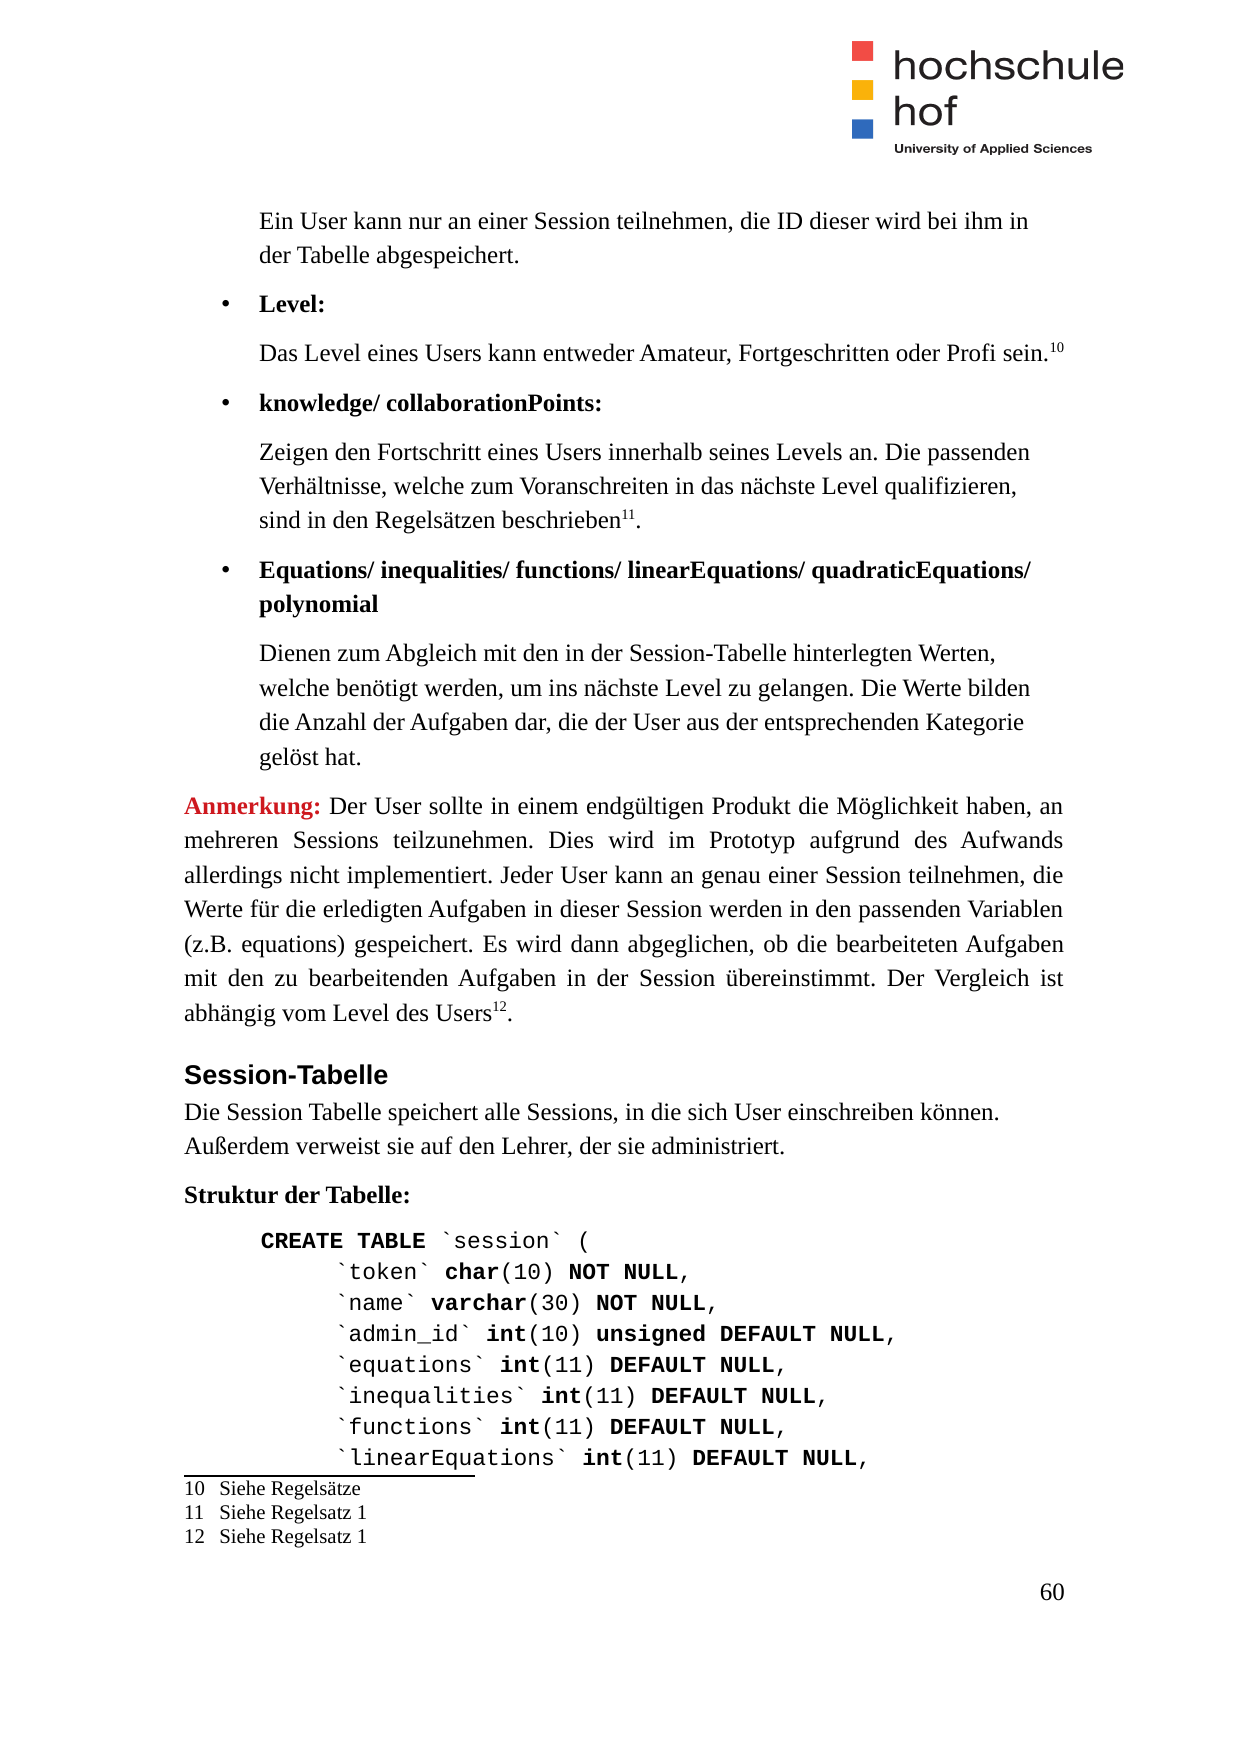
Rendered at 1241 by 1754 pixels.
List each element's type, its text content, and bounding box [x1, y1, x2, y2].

list knowledge/ collaborationPoints: [221, 388, 1064, 416]
list Ein User kann nur an einer Session teilnehmen, die ID dieser wird bei ihm in der Tabelle abgespeichert. [221, 206, 1064, 269]
list Equations/ inequalities/ functions/ linearEquations/ quadraticEquations/ polynomial [221, 555, 1064, 618]
subtitle Session-Tabelle [184, 1059, 1064, 1090]
list Siehe Regelsatz 1 [184, 1500, 1064, 1524]
list Level: [221, 289, 1064, 318]
picture [852, 41, 1124, 155]
list Siehe Regelsätze [184, 1476, 1064, 1500]
text Struktur der Tabelle: [184, 1180, 1064, 1209]
text CREATE TABLE `session` ( `token` char(10) NOT NULL, `name` varchar(30) NOT NULL, `admin_id` int(10) unsigned DEFAULT NULL, `equations` int(11) DEFAULT NULL, `inequalities` int(11) DEFAULT NULL, `functions` int(11) DEFAULT NULL, `linearEquations` int(11) DEFAULT NULL, [261, 1229, 1064, 1472]
list Zeigen den Fortschritt eines Users innerhalb seines Levels an. Die passenden Verhältnisse, welche zum Voranschreiten in das nächste Level qualifizieren, sind in den Regelsätzen beschrieben. [221, 437, 1064, 534]
list Dienen zum Abgleich mit den in der Session-Tabelle hinterlegten Werten, welche benötigt werden, um ins nächste Level zu gelangen. Die Werte bilden die Anzahl der Aufgaben dar, die der User aus der entsprechenden Kategorie gelöst hat. [221, 638, 1064, 770]
list Anmerkung: Der User sollte in einem endgültigen Produkt die Möglichkeit haben, an mehreren Sessions teilzunehmen. Dies wird im Prototyp aufgrund des Aufwands allerdings nicht implementiert. Jeder User kann an genau einer Session teilnehmen, die Werte für die erledigten Aufgaben in dieser Session werden in den passenden Variablen (z.B. equations) gespeichert. Es wird dann abgeglichen, ob die bearbeiteten Aufgaben mit den zu bearbeitenden Aufgaben in der Session übereinstimmt. Der Vergleich ist abhängig vom Level des Users. [184, 791, 1064, 1026]
list Siehe Regelsatz 1 [184, 1524, 1064, 1548]
list Das Level eines Users kann entweder Amateur, Fortgeschritten oder Profi sein. [221, 338, 1064, 367]
text Die Session Tabelle speichert alle Sessions, in die sich User einschreiben können. Außerdem verweist sie auf den Lehrer, der sie administriert. [184, 1097, 1064, 1160]
